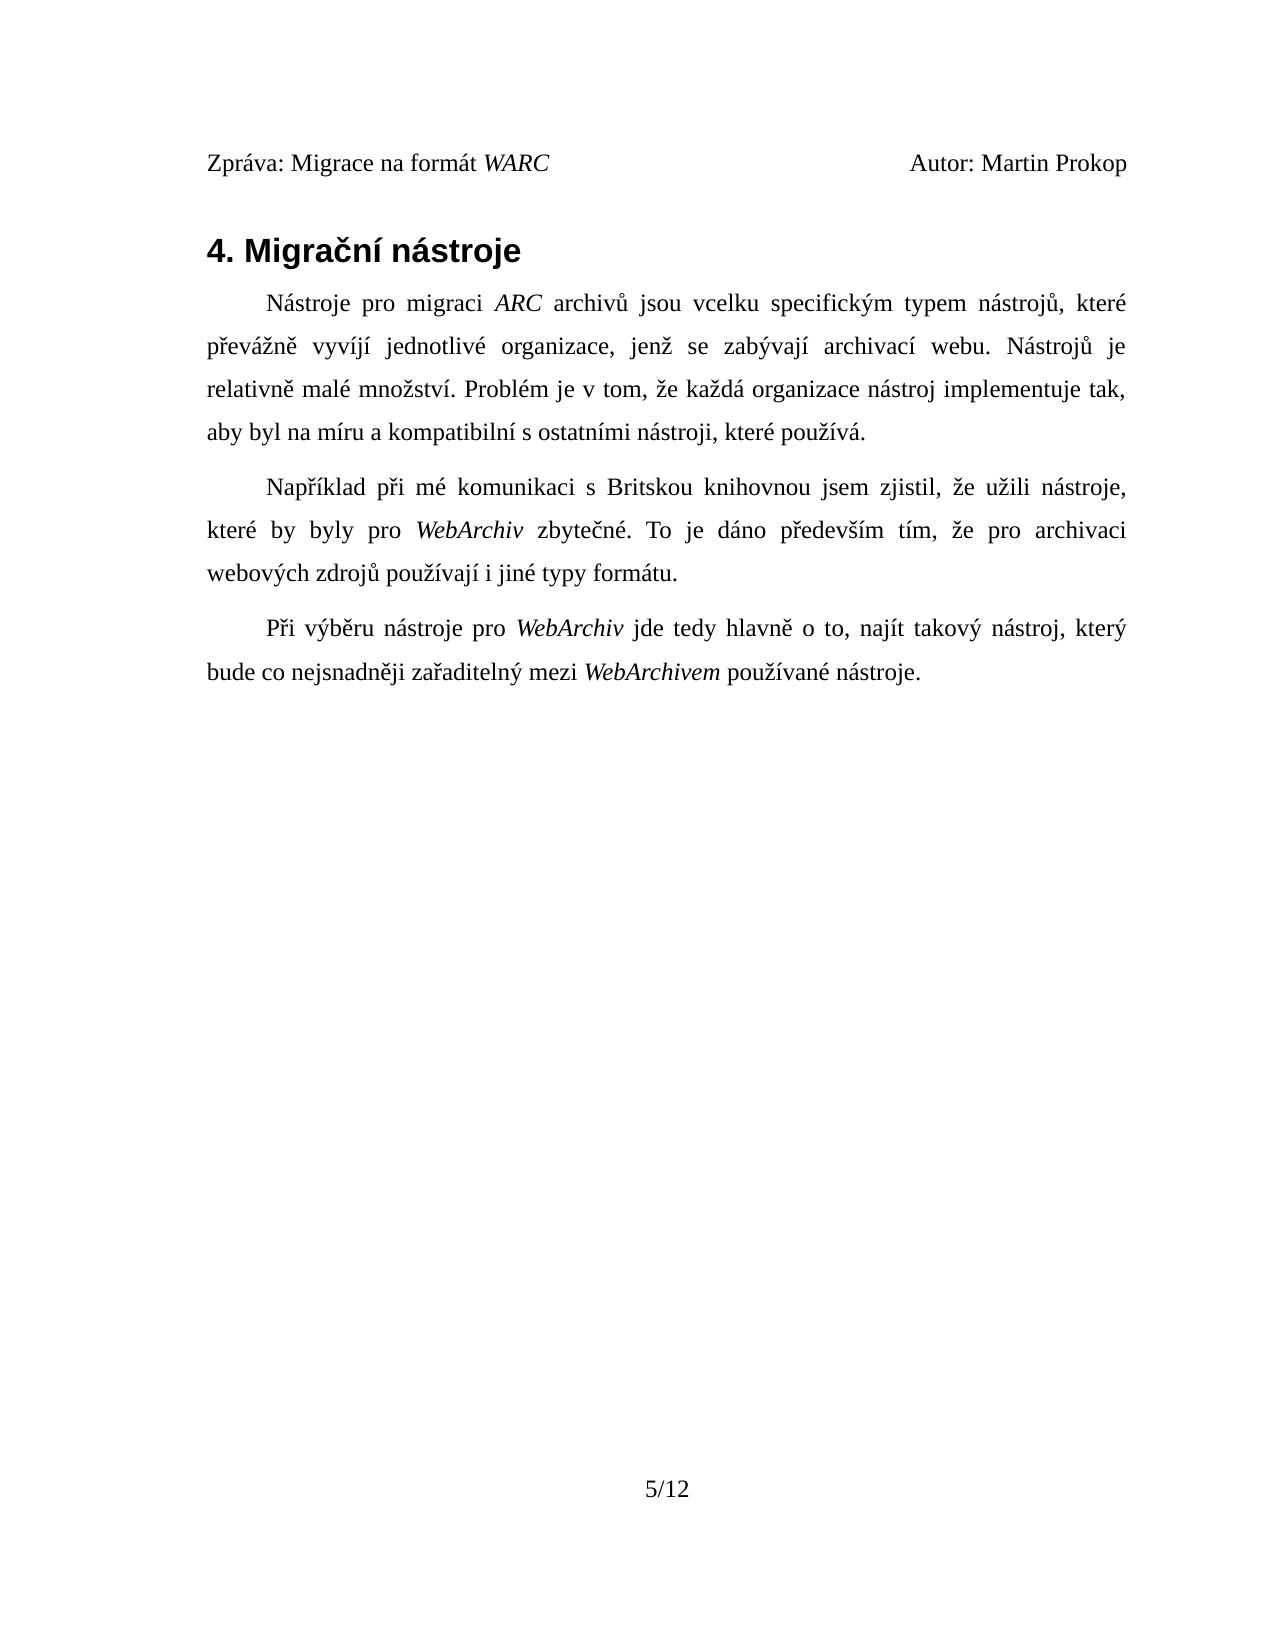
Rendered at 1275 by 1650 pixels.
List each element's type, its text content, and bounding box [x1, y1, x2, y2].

text Při výběru nástroje pro WebArchiv jde tedy hlavně o to, najít takový nástroj, který bude co nejsnadněji zařaditelný mezi WebArchivem používané nástroje. [207, 613, 1127, 685]
text Například při mé komunikaci s Britskou knihovnou jsem zjistil, že užili nástroje, které by byly pro WebArchiv zbytečné. To je dáno především tím, že pro archivaci webových zdrojů používají i jiné typy formátu. [207, 472, 1127, 587]
text Nástroje pro migraci ARC archivů jsou vcelku specifickým typem nástrojů, které převážně vyvíjí jednotlivé organizace, jenž se zabývají archivací webu. Nástrojů je relativně malé množství. Problém je v tom, že každá organizace nástroj implementuje tak, aby byl na míru a kompatibilní s ostatními nástroji, které používá. [207, 288, 1127, 446]
subtitle 4. Migrační nástroje [207, 231, 1127, 269]
